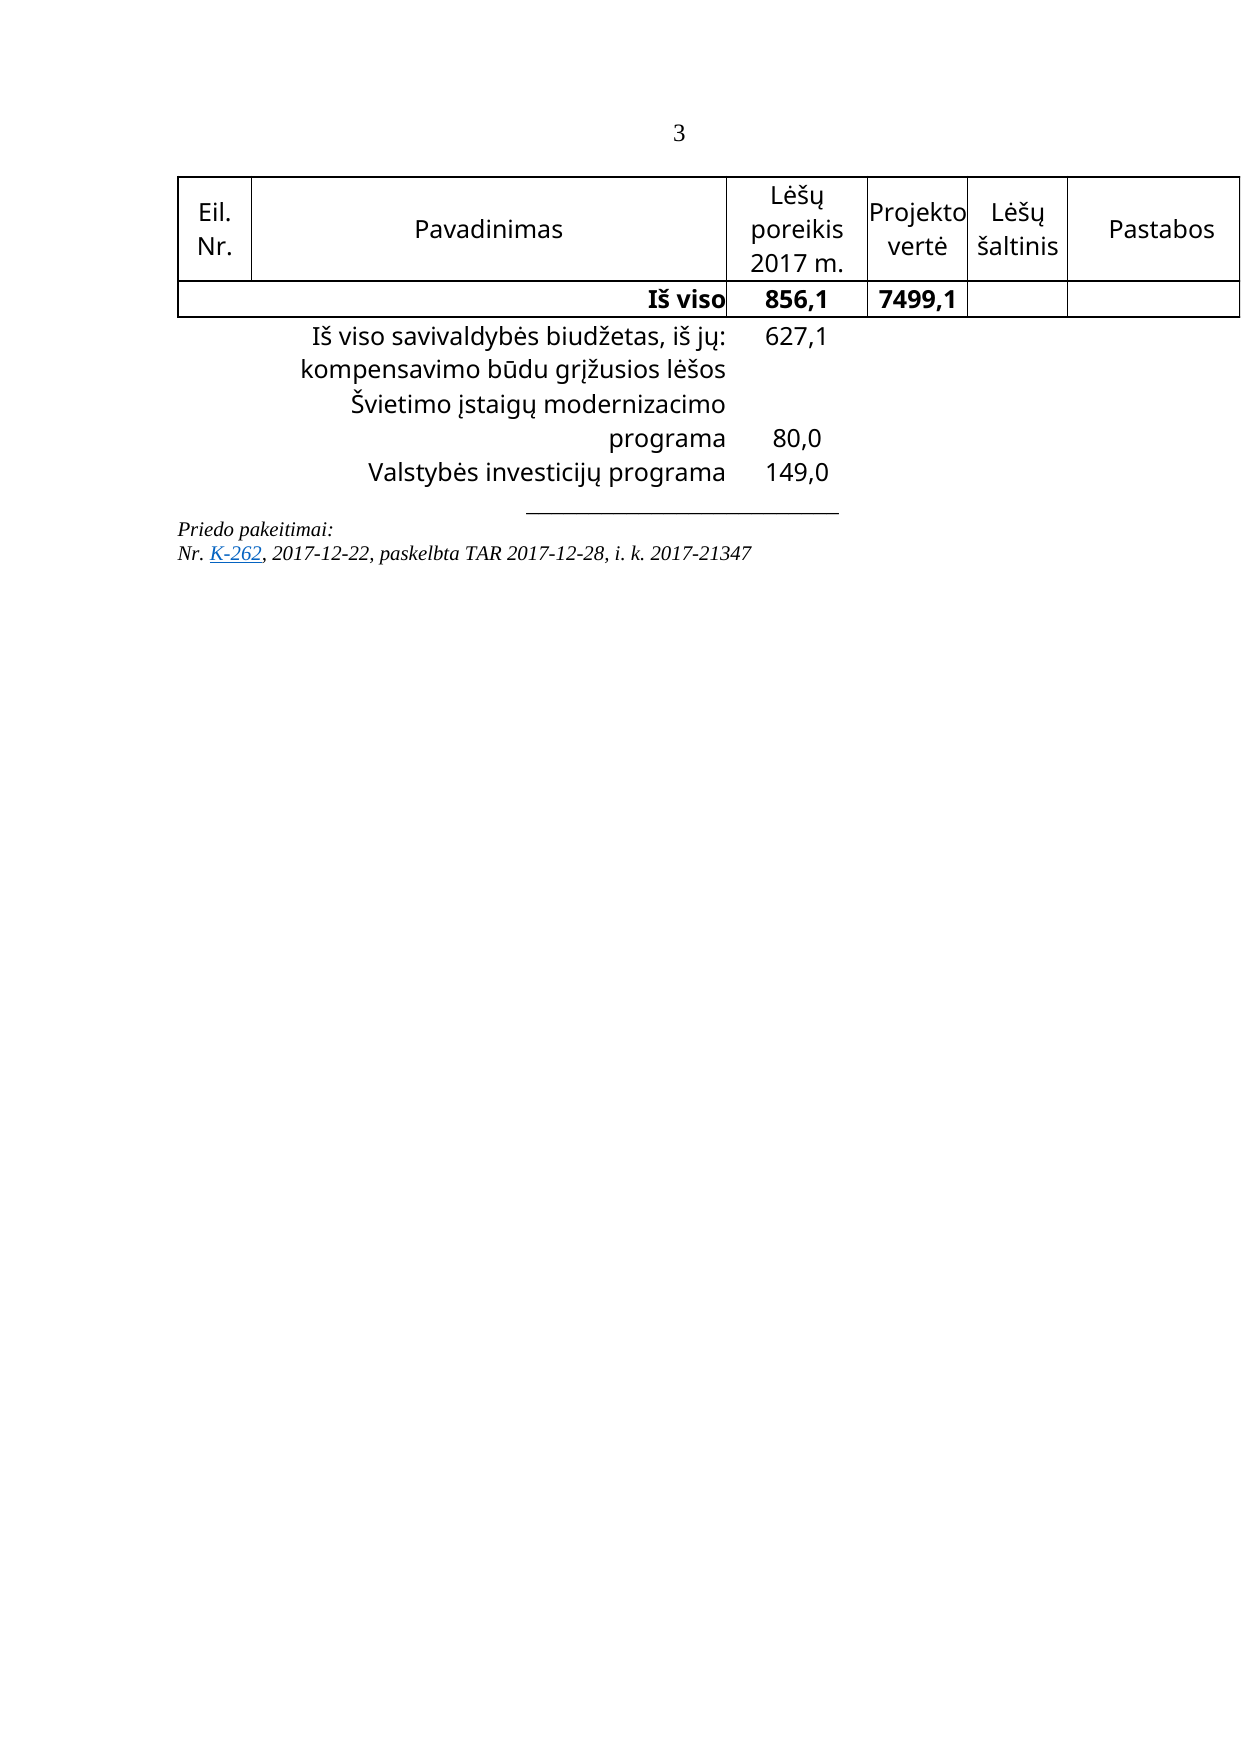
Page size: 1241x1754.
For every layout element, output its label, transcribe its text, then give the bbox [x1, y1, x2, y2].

table_cell [1068, 454, 1240, 488]
table_header Projekto vertė [868, 178, 967, 280]
table_header Pavadinimas [252, 178, 726, 280]
table_cell Švietimo įstaigų modernizacimo programa [251, 386, 726, 454]
table_header Lėšų šaltinis [968, 178, 1067, 280]
table_cell [968, 352, 1068, 386]
table_cell Iš viso savivaldybės biudžetas, iš jų: [178, 318, 726, 352]
table_cell [968, 454, 1068, 488]
text Priedo pakeitimai: [177, 517, 1181, 541]
table_cell [868, 386, 968, 454]
table_header Eil. Nr. [179, 178, 251, 280]
text Nr. K-262, 2017-12-22, paskelbta TAR 2017-12-28, i. k. 2017-21347 [177, 541, 1181, 565]
table_cell [1068, 318, 1240, 352]
table_cell [868, 318, 968, 352]
table_cell kompensavimo būdu grįžusios lėšos [251, 352, 726, 386]
table_cell [178, 454, 251, 488]
table_cell [1068, 352, 1240, 386]
table_cell [968, 386, 1068, 454]
table_cell [868, 454, 968, 488]
table_cell [1068, 282, 1239, 316]
table_cell [868, 352, 968, 386]
table_cell 149,0 [726, 454, 868, 488]
table_cell Valstybės investicijų programa [251, 454, 726, 488]
table_cell Iš viso [179, 282, 726, 316]
table_cell [726, 352, 868, 386]
table_cell [178, 352, 251, 386]
text _________________________ [177, 488, 1181, 517]
table_header Pastabos [1068, 178, 1239, 280]
table_cell 80,0 [726, 386, 868, 454]
table_cell [178, 386, 251, 454]
table_cell 627,1 [726, 318, 868, 352]
table_cell [968, 318, 1068, 352]
table_cell 7499,1 [868, 282, 967, 316]
table_cell 856,1 [727, 282, 867, 316]
table_cell [1068, 386, 1240, 454]
table_cell [968, 282, 1067, 316]
table_header Lėšų poreikis 2017 m. [727, 178, 867, 280]
